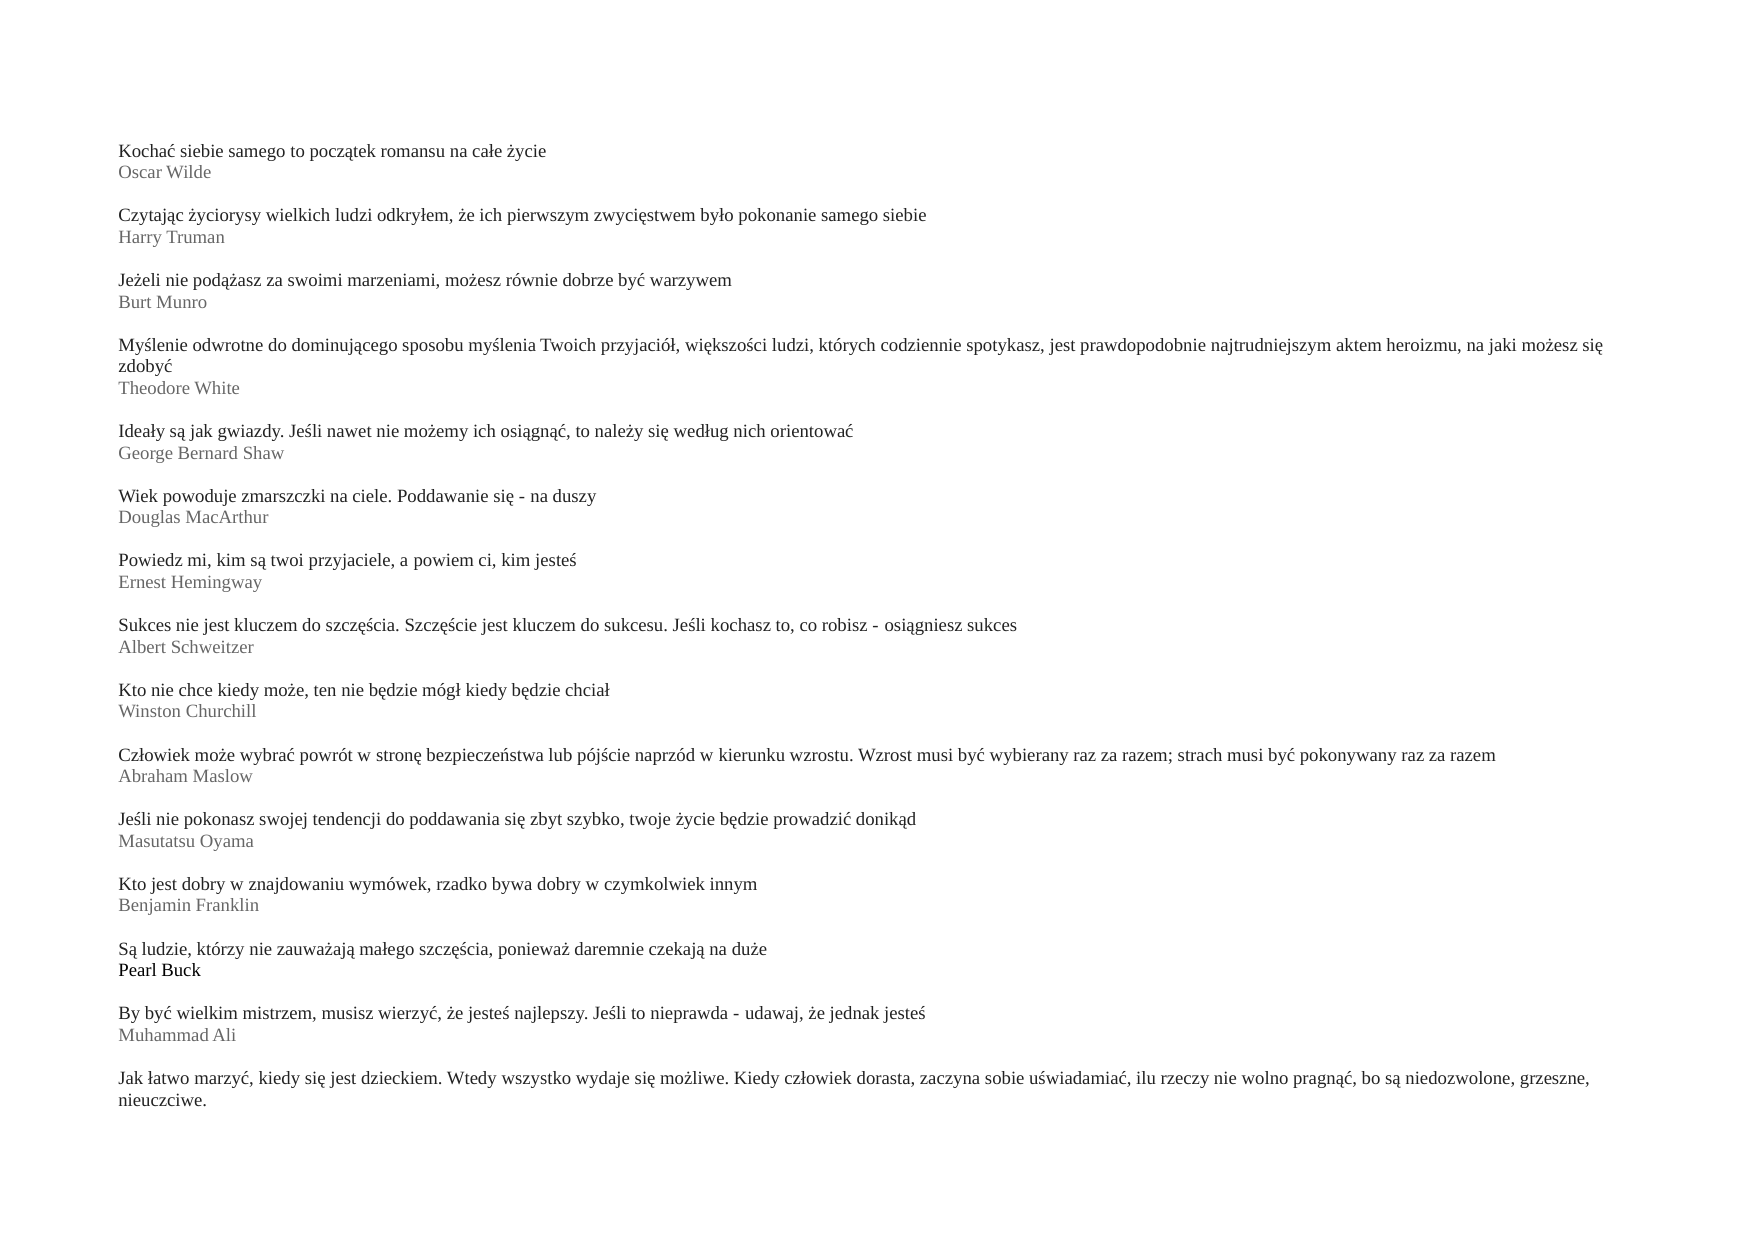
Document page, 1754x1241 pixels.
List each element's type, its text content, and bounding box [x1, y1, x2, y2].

text Są ludzie, którzy nie zauważają małego szczęścia, ponieważ daremnie czekają na duże [118, 937, 1636, 959]
text Burt Munro [118, 291, 1636, 312]
text Abraham Maslow [118, 765, 1636, 787]
text Jeżeli nie podążasz za swoimi marzeniami, możesz równie dobrze być warzywem [118, 269, 1636, 291]
text By być wielkim mistrzem, musisz wierzyć, że jesteś najlepszy. Jeśli to nieprawda - udawaj, że jednak jesteś [118, 1002, 1636, 1024]
text Powiedz mi, kim są twoi przyjaciele, a powiem ci, kim jesteś [118, 549, 1636, 571]
text Theodore White [118, 377, 1636, 398]
text Wiek powoduje zmarszczki na ciele. Poddawanie się - na duszy [118, 485, 1636, 506]
text Jeśli nie pokonasz swojej tendencji do poddawania się zbyt szybko, twoje życie będzie prowadzić donikąd [118, 808, 1636, 830]
text Czytając życiorysy wielkich ludzi odkryłem, że ich pierwszym zwycięstwem było pokonanie samego siebie [118, 204, 1636, 226]
text Douglas MacArthur [118, 506, 1636, 528]
text Muhammad Ali [118, 1024, 1636, 1045]
text Sukces nie jest kluczem do szczęścia. Szczęście jest kluczem do sukcesu. Jeśli kochasz to, co robisz - osiągniesz sukces [118, 614, 1636, 636]
text Masutatsu Oyama [118, 830, 1636, 851]
text Ernest Hemingway [118, 571, 1636, 592]
text Oscar Wilde [118, 161, 1636, 183]
text Pearl Buck [118, 959, 1636, 981]
text Kto jest dobry w znajdowaniu wymówek, rzadko bywa dobry w czymkolwiek innym [118, 873, 1636, 894]
text Winston Churchill [118, 700, 1636, 722]
text Harry Truman [118, 226, 1636, 247]
text Kochać siebie samego to początek romansu na całe życie [118, 140, 1636, 161]
text Człowiek może wybrać powrót w stronę bezpieczeństwa lub pójście naprzód w kierunku wzrostu. Wzrost musi być wybierany raz za razem; strach musi być pokonywany raz za razem [118, 743, 1636, 765]
text Myślenie odwrotne do dominującego sposobu myślenia Twoich przyjaciół, większości ludzi, których codziennie spotykasz, jest prawdopodobnie najtrudniejszym aktem heroizmu, na jaki możesz się zdobyć [118, 334, 1636, 377]
text Albert Schweitzer [118, 636, 1636, 657]
text George Bernard Shaw [118, 442, 1636, 463]
text Kto nie chce kiedy może, ten nie będzie mógł kiedy będzie chciał [118, 679, 1636, 700]
text Benjamin Franklin [118, 894, 1636, 916]
text Ideały są jak gwiazdy. Jeśli nawet nie możemy ich osiągnąć, to należy się według nich orientować [118, 420, 1636, 442]
text Jak łatwo marzyć, kiedy się jest dzieckiem. Wtedy wszystko wydaje się możliwe. Kiedy człowiek dorasta, zaczyna sobie uświadamiać, ilu rzeczy nie wolno pragnąć, bo są niedozwolone, grzeszne, nieuczciwe. [118, 1067, 1636, 1110]
